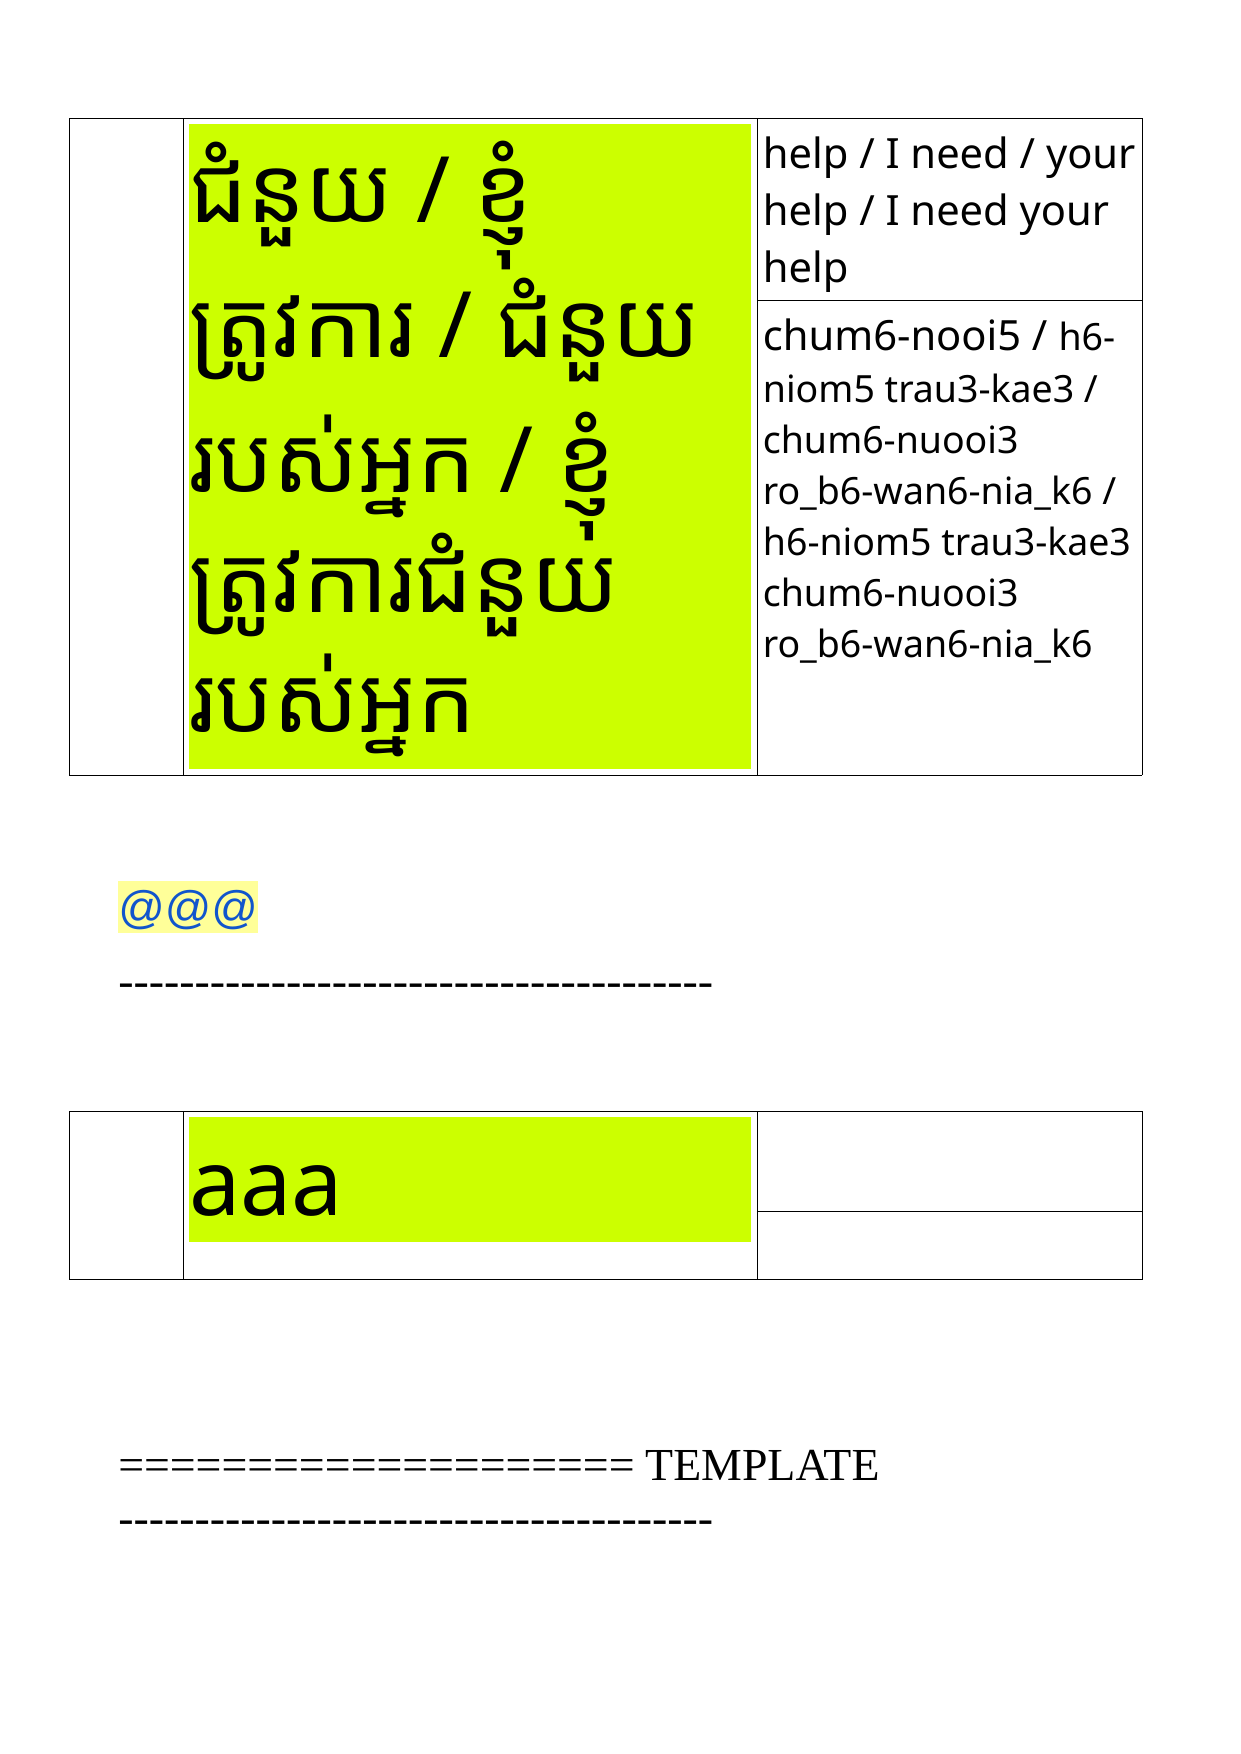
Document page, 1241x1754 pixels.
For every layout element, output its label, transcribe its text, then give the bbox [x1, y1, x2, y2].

table_header [758, 1112, 1142, 1211]
table_header help / I need / your help / I need your help [758, 119, 1142, 300]
table_cell [758, 1212, 1142, 1279]
text ==================== TEMPLATE [118, 1437, 1122, 1490]
table_header [70, 1112, 183, 1279]
table_header ជំនួយ / ខ្ញុំត្រូវការ / ជំនួយរបស់អ្នក / ខ្ញុំត្រូវការជំនួយរបស់អ្នក [184, 119, 757, 775]
table_header [70, 119, 183, 775]
text @@@ [118, 881, 1122, 933]
text --------------------------------------- [118, 953, 1122, 1006]
table_cell chum6-nooi5 / h6-niom5 trau3-kae3 / chum6-nuooi3 ro_b6-wan6-nia_k6 / h6-niom5 trau3-kae3 chum6-nuooi3 ro_b6-wan6-nia_k6 [758, 301, 1142, 775]
table_header aaa [184, 1112, 757, 1279]
text --------------------------------------- [118, 1490, 1122, 1543]
